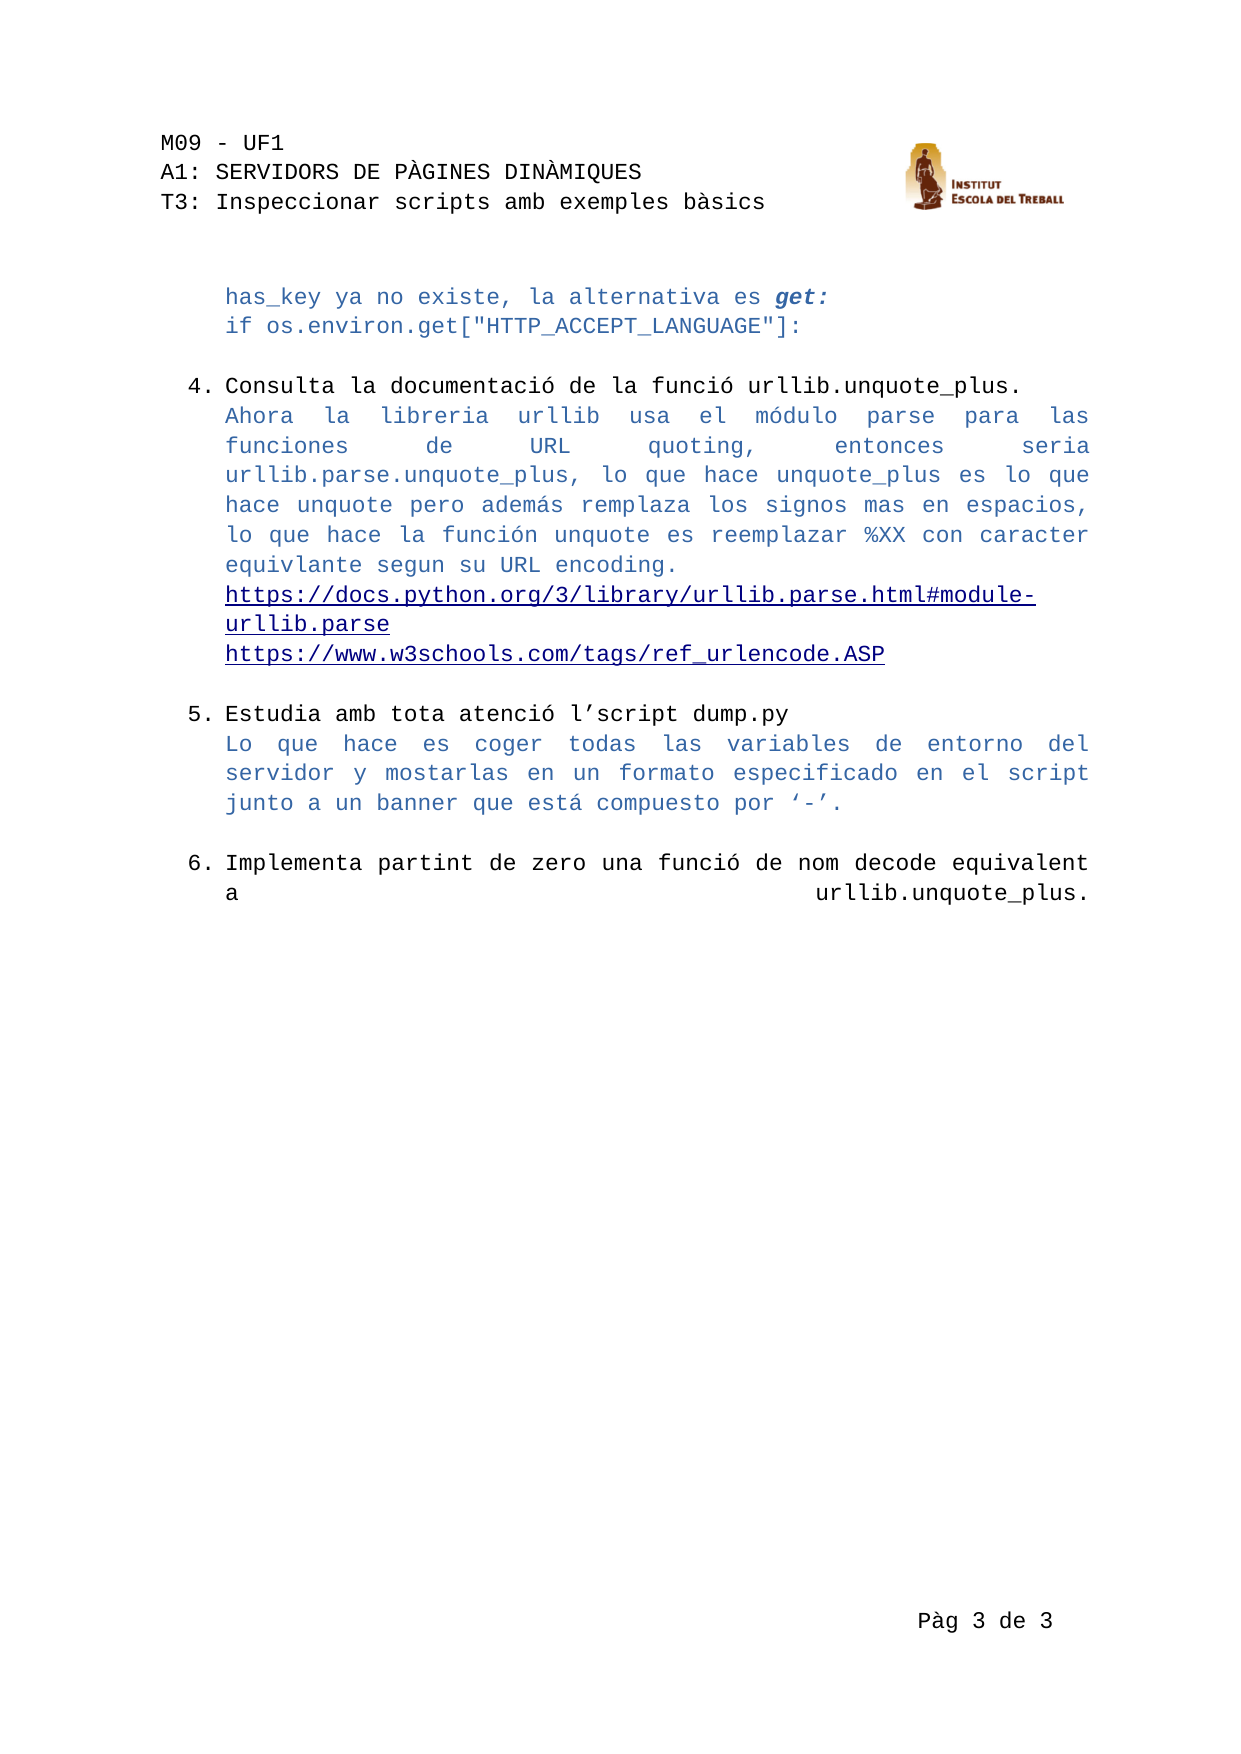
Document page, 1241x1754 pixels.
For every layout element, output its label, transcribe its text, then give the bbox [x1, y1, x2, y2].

text has_key ya no existe, la alternativa es get: [150, 285, 1090, 311]
text if os.environ.get["HTTP_ACCEPT_LANGUAGE"]: [150, 315, 1090, 341]
list Implementa partint de zero una funció de nom decode equivalent a urllib.unquote_plus. [187, 851, 1090, 937]
list https://docs.python.org/3/library/urllib.parse.html#module-urllib.parse [187, 583, 1090, 639]
list https://www.w3schools.com/tags/ref_urlencode.ASP [187, 642, 1090, 668]
list Estudia amb tota atenció l’script dump.py [187, 702, 1090, 728]
list Ahora la libreria urllib usa el módulo parse para las funciones de URL quoting, entonces seria urllib.parse.unquote_plus, lo que hace unquote_plus es lo que hace unquote pero además remplaza los signos mas en espacios, lo que hace la función unquote es reemplazar %XX con caracter equivlante segun su URL encoding. [187, 404, 1090, 579]
picture [895, 132, 1078, 215]
list Consulta la documentació de la funció urllib.unquote_plus. [187, 374, 1090, 400]
list Lo que hace es coger todas las variables de entorno del servidor y mostarlas en un formato especificado en el script junto a un banner que está compuesto por ‘-’. [187, 732, 1090, 817]
